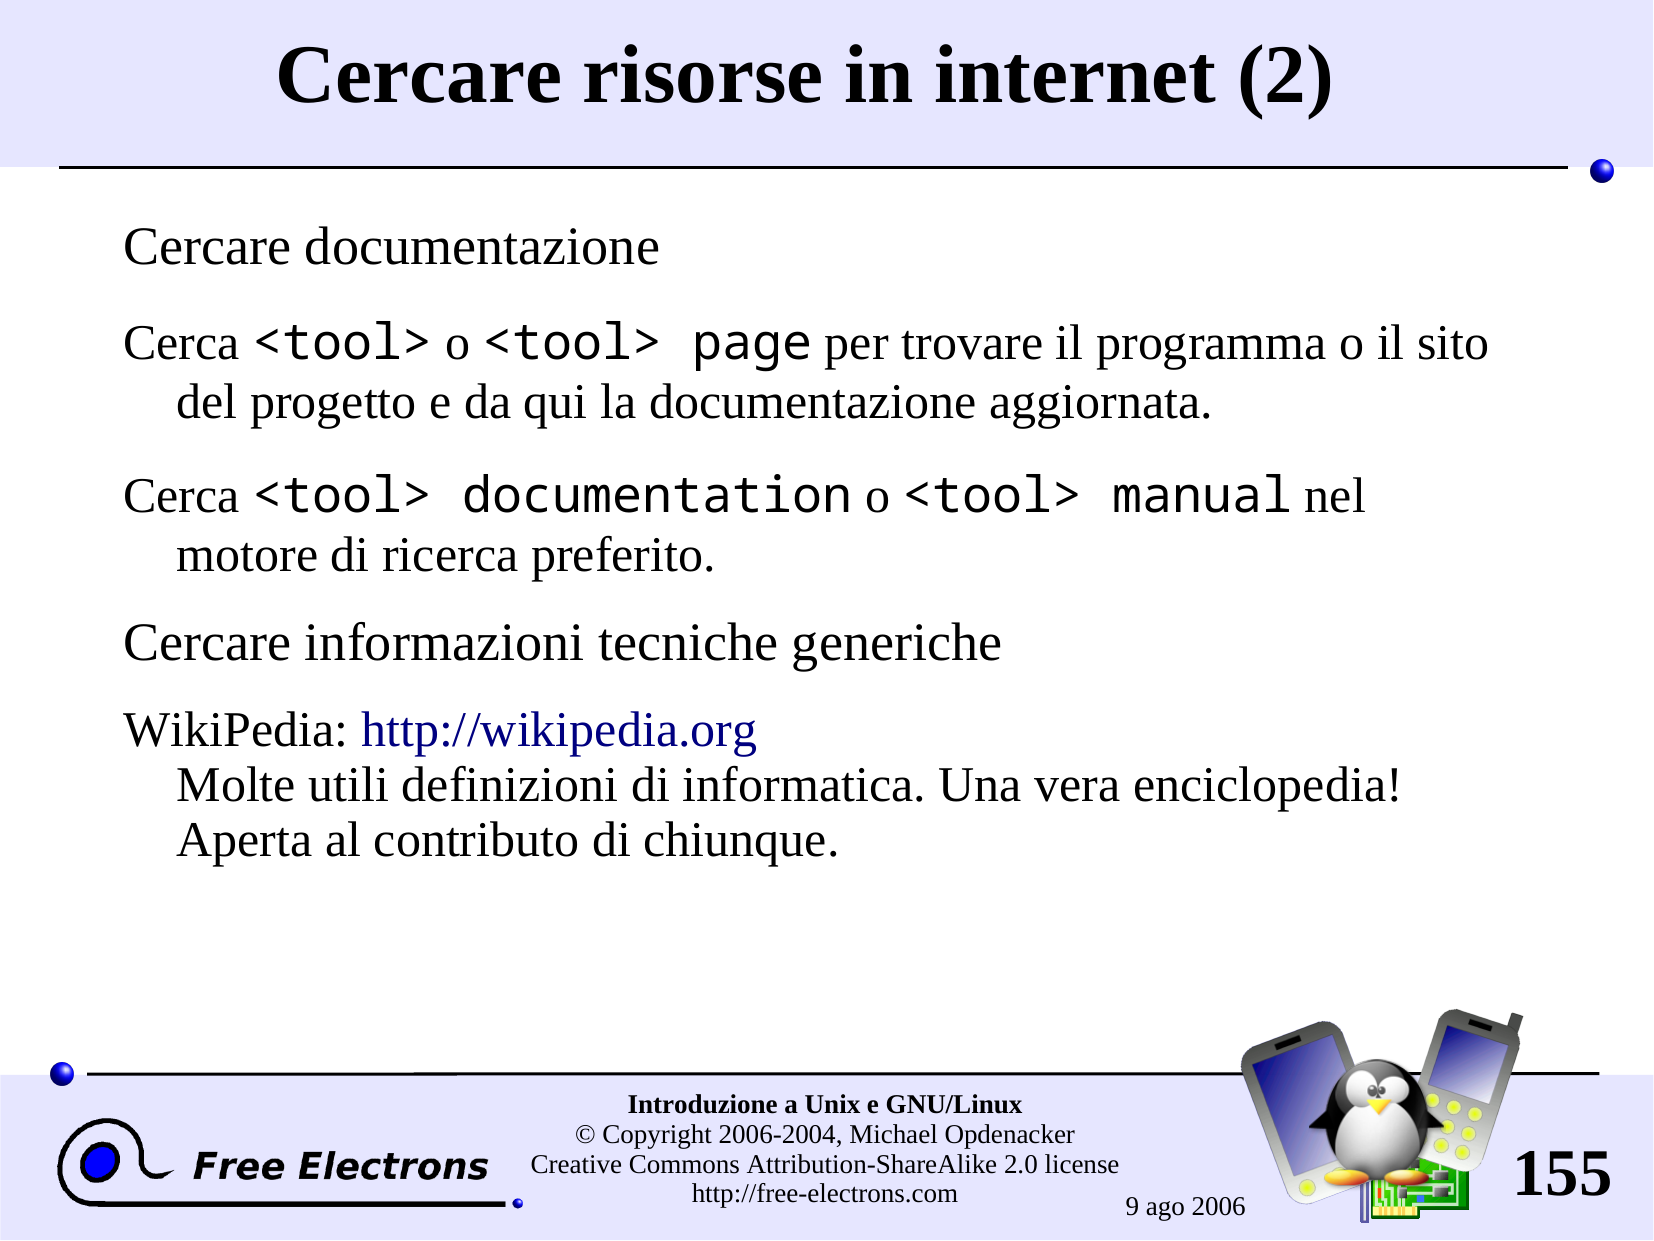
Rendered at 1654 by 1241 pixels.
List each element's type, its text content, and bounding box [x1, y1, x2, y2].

title Cercare risorse in internet (2) [60, 12, 1551, 138]
picture [50, 1107, 527, 1216]
list Cercare documentazione Cerca <tool> o <tool> page per trovare il programma o il sito del progetto e da qui la documentazione aggiornata. Cerca <tool> documentation o <tool> manual nel motore di ricerca preferito. Cercare informazioni tecniche generiche WikiPedia: http://wikipedia.org Molte utili definizioni di informatica. Una vera enciclopedia! Aperta al contributo di chiunque. [105, 216, 1518, 1066]
picture [1230, 1007, 1538, 1241]
